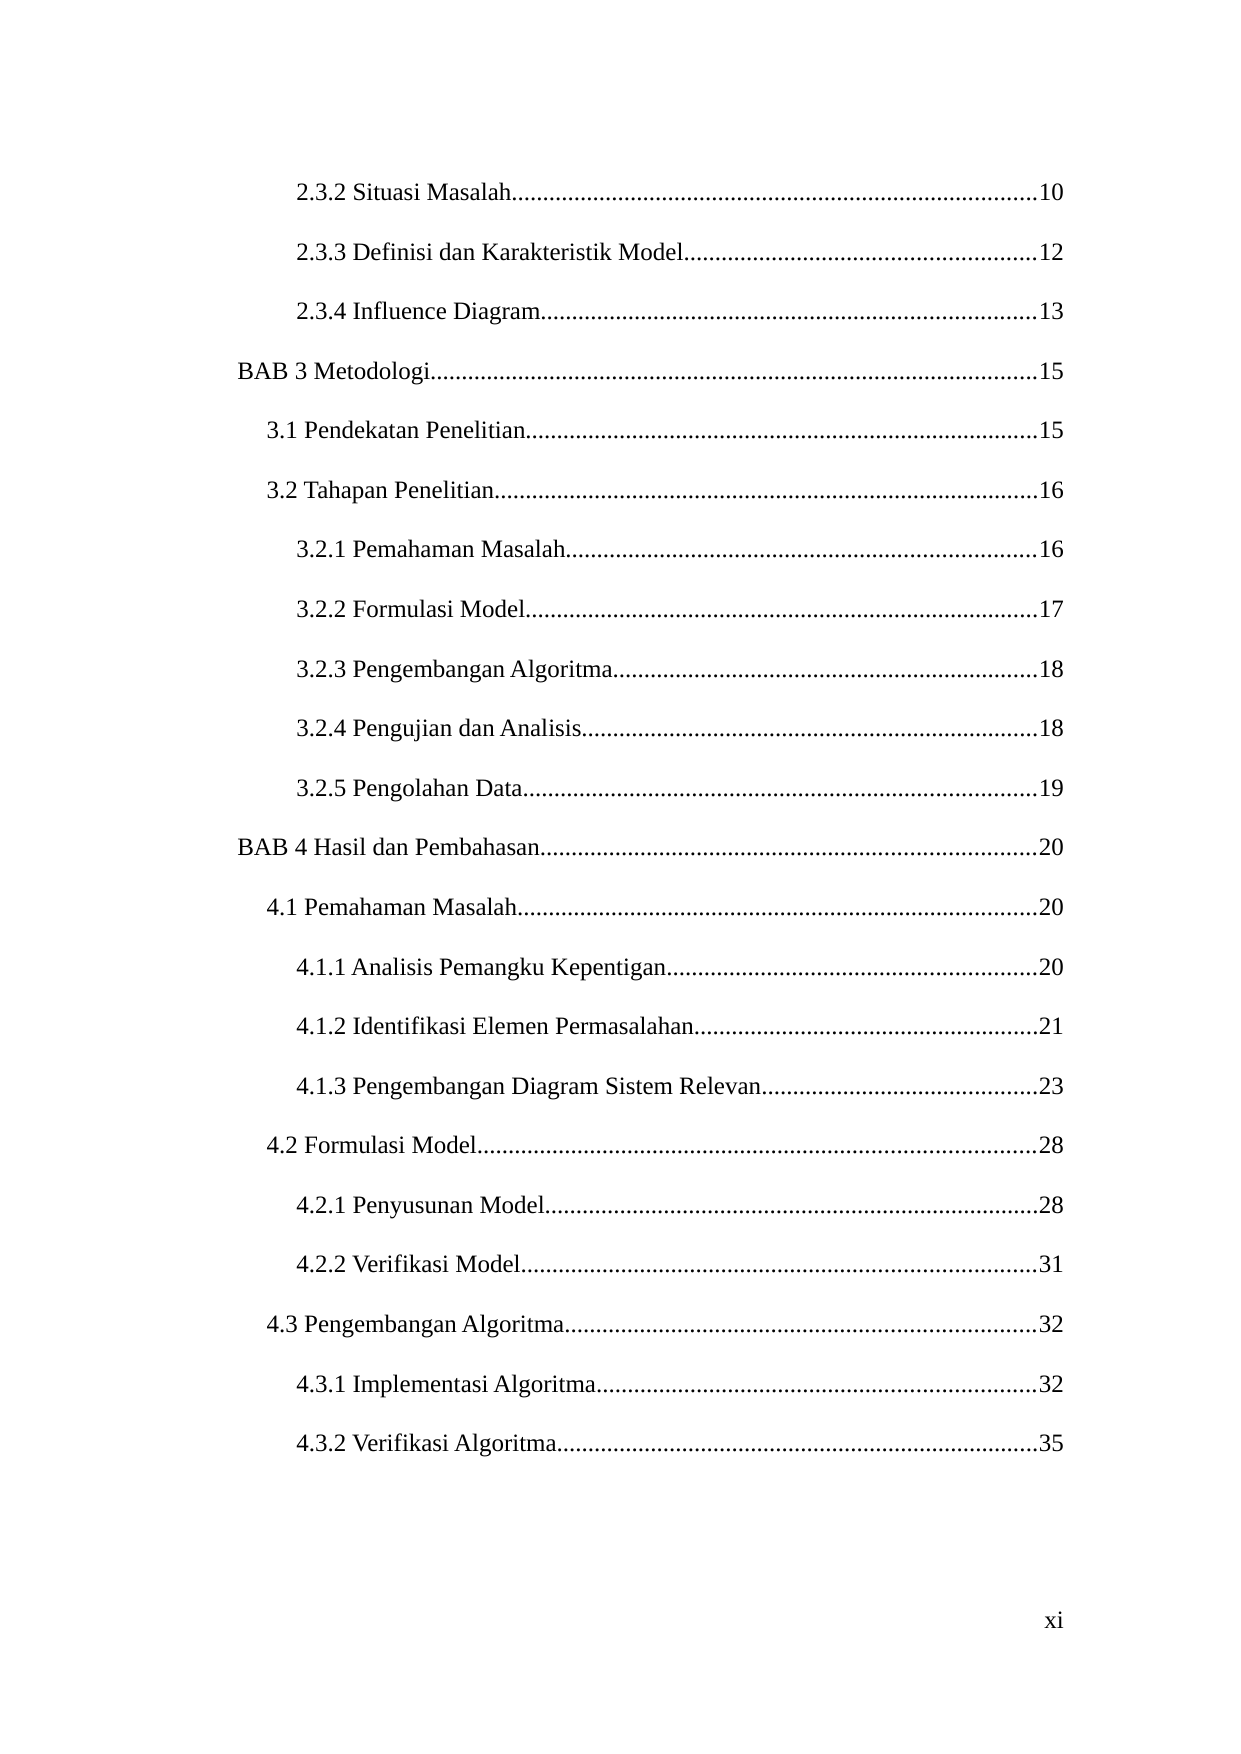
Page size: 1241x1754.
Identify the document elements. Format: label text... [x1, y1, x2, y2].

text 2.3.4 Influence Diagram 13 [296, 296, 1063, 325]
text 3.2.2 Formulasi Model 17 [296, 594, 1063, 623]
text 4.3.2 Verifikasi Algoritma 35 [296, 1428, 1063, 1457]
text 3.2.1 Pemahaman Masalah 16 [296, 534, 1063, 563]
text 4.3 Pengembangan Algoritma 32 [266, 1309, 1063, 1338]
text 3.2.4 Pengujian dan Analisis 18 [296, 713, 1063, 742]
text 4.2.1 Penyusunan Model 28 [296, 1190, 1063, 1219]
text BAB 4 Hasil dan Pembahasan 20 [237, 832, 1063, 861]
text 4.3.1 Implementasi Algoritma 32 [296, 1369, 1063, 1397]
text 3.2 Tahapan Penelitian 16 [266, 475, 1063, 504]
text 4.2 Formulasi Model 28 [266, 1130, 1063, 1159]
text 3.1 Pendekatan Penelitian 15 [266, 415, 1063, 444]
text 4.1 Pemahaman Masalah 20 [266, 892, 1063, 921]
text 4.1.2 Identifikasi Elemen Permasalahan 21 [296, 1011, 1063, 1040]
text 4.1.1 Analisis Pemangku Kepentigan 20 [296, 952, 1063, 980]
text 4.1.3 Pengembangan Diagram Sistem Relevan 23 [296, 1071, 1063, 1099]
text 2.3.3 Definisi dan Karakteristik Model 12 [296, 237, 1063, 265]
text BAB 3 Metodologi 15 [237, 356, 1063, 384]
text 4.2.2 Verifikasi Model 31 [296, 1249, 1063, 1278]
text 3.2.3 Pengembangan Algoritma 18 [296, 654, 1063, 682]
text 3.2.5 Pengolahan Data 19 [296, 773, 1063, 802]
text 2.3.2 Situasi Masalah 10 [296, 177, 1063, 206]
